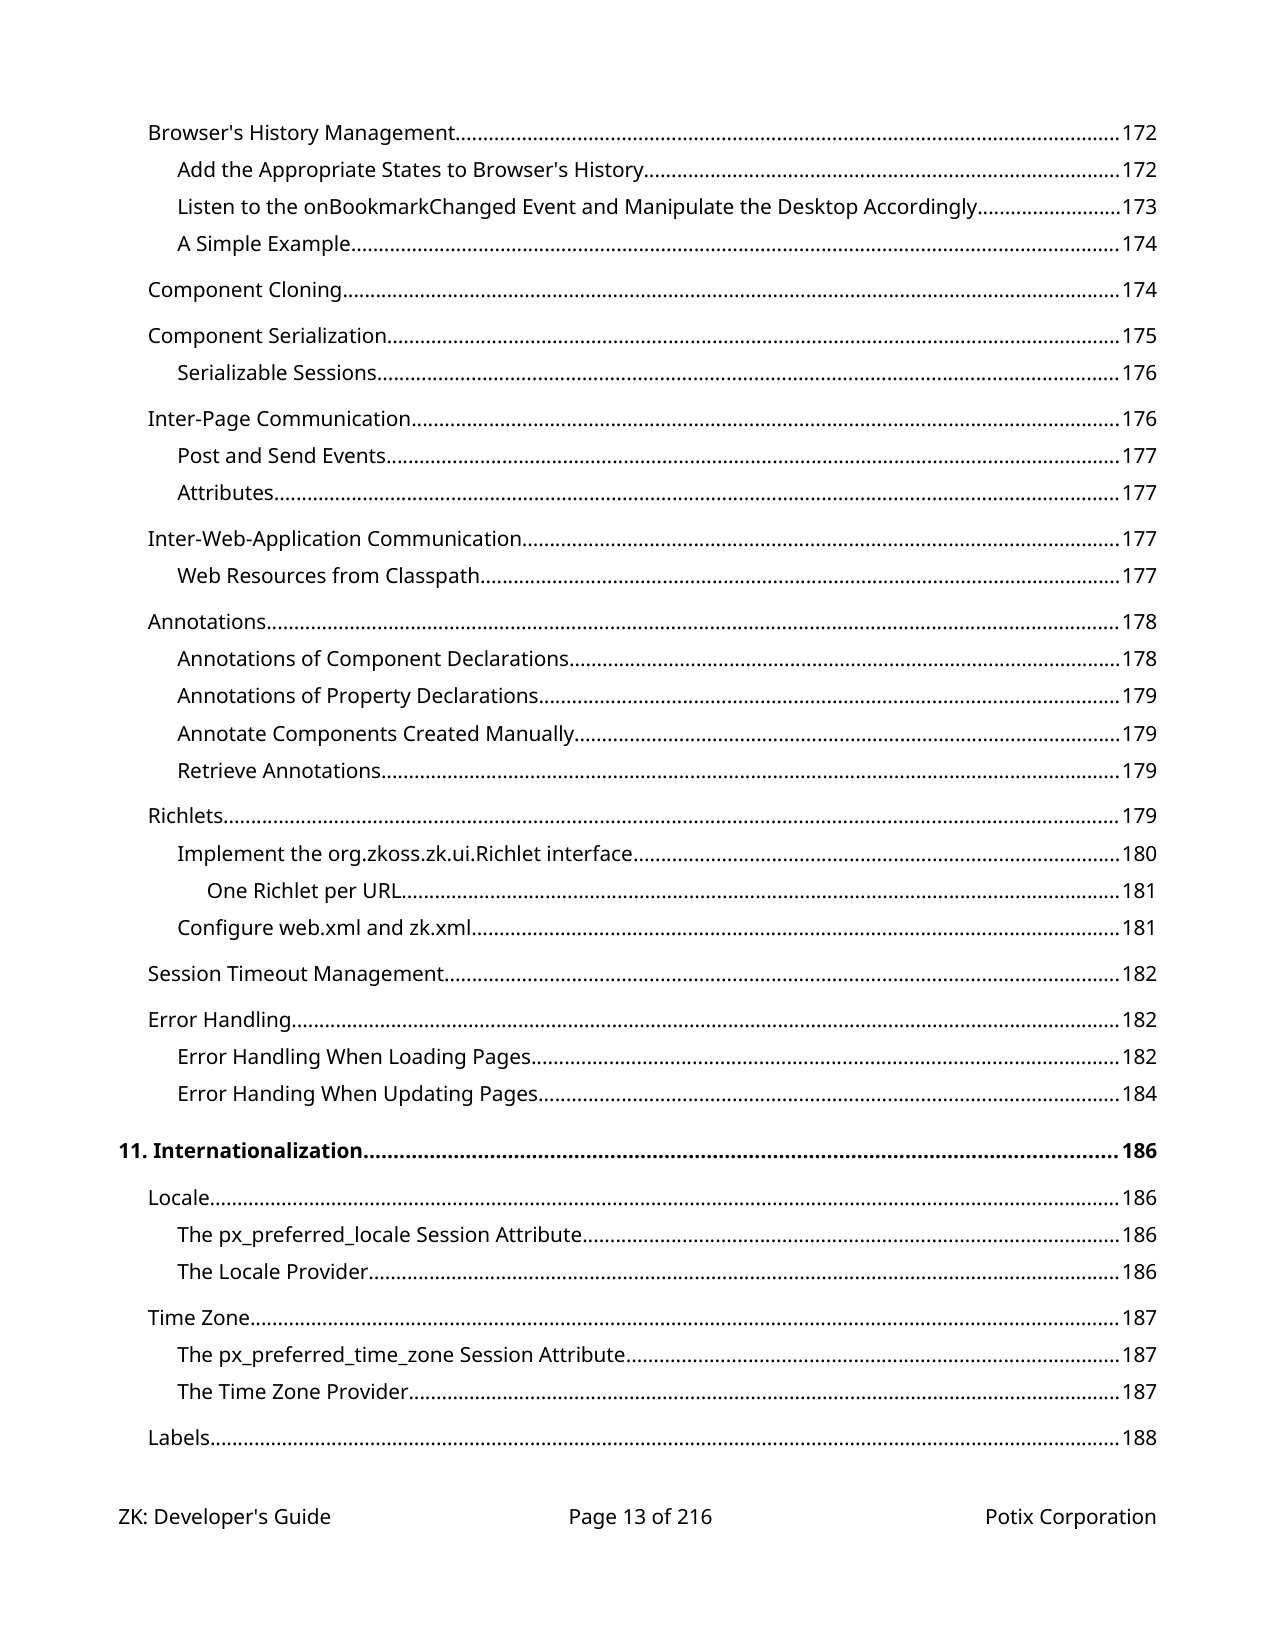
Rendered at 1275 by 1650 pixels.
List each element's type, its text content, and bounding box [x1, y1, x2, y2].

text The Time Zone Provider 187 [177, 1377, 1157, 1405]
text 11. Internationalization 186 [118, 1137, 1157, 1165]
text Add the Appropriate States to Browser's History 172 [177, 155, 1157, 183]
text Error Handing When Updating Pages 184 [177, 1079, 1157, 1107]
text A Simple Example 174 [177, 229, 1157, 258]
text Locale 186 [148, 1183, 1157, 1211]
text Annotations 178 [148, 607, 1157, 636]
text Annotations of Component Declarations 178 [177, 644, 1157, 673]
text Component Serialization 175 [148, 321, 1157, 349]
text The px_preferred_time_zone Session Attribute 187 [177, 1340, 1157, 1368]
text Component Cloning 174 [148, 275, 1157, 303]
text Implement the org.zkoss.zk.ui.Richlet interface 180 [177, 839, 1157, 867]
text One Richlet per URL 181 [207, 876, 1157, 904]
text Listen to the onBookmarkChanged Event and Manipulate the Desktop Accordingly 173 [177, 192, 1157, 221]
text Error Handling 182 [148, 1005, 1157, 1033]
text Labels 188 [148, 1423, 1157, 1451]
text Inter-Page Communication 176 [148, 404, 1157, 432]
text Annotate Components Created Manually 179 [177, 719, 1157, 747]
text Serializable Sessions 176 [177, 358, 1157, 387]
text The px_preferred_locale Session Attribute 186 [177, 1220, 1157, 1248]
text The Locale Provider 186 [177, 1257, 1157, 1285]
text Web Resources from Classpath 177 [177, 561, 1157, 590]
text Attributes 177 [177, 478, 1157, 507]
text Retrieve Annotations 179 [177, 756, 1157, 784]
text Annotations of Property Declarations 179 [177, 682, 1157, 710]
text Inter-Web-Application Communication 177 [148, 524, 1157, 553]
text Configure web.xml and zk.xml 181 [177, 913, 1157, 941]
text Error Handling When Loading Pages 182 [177, 1042, 1157, 1070]
text Post and Send Events 177 [177, 441, 1157, 469]
text Richlets 179 [148, 802, 1157, 830]
text Browser's History Management 172 [148, 118, 1157, 146]
text Time Zone 187 [148, 1303, 1157, 1331]
text Session Timeout Management 182 [148, 959, 1157, 987]
